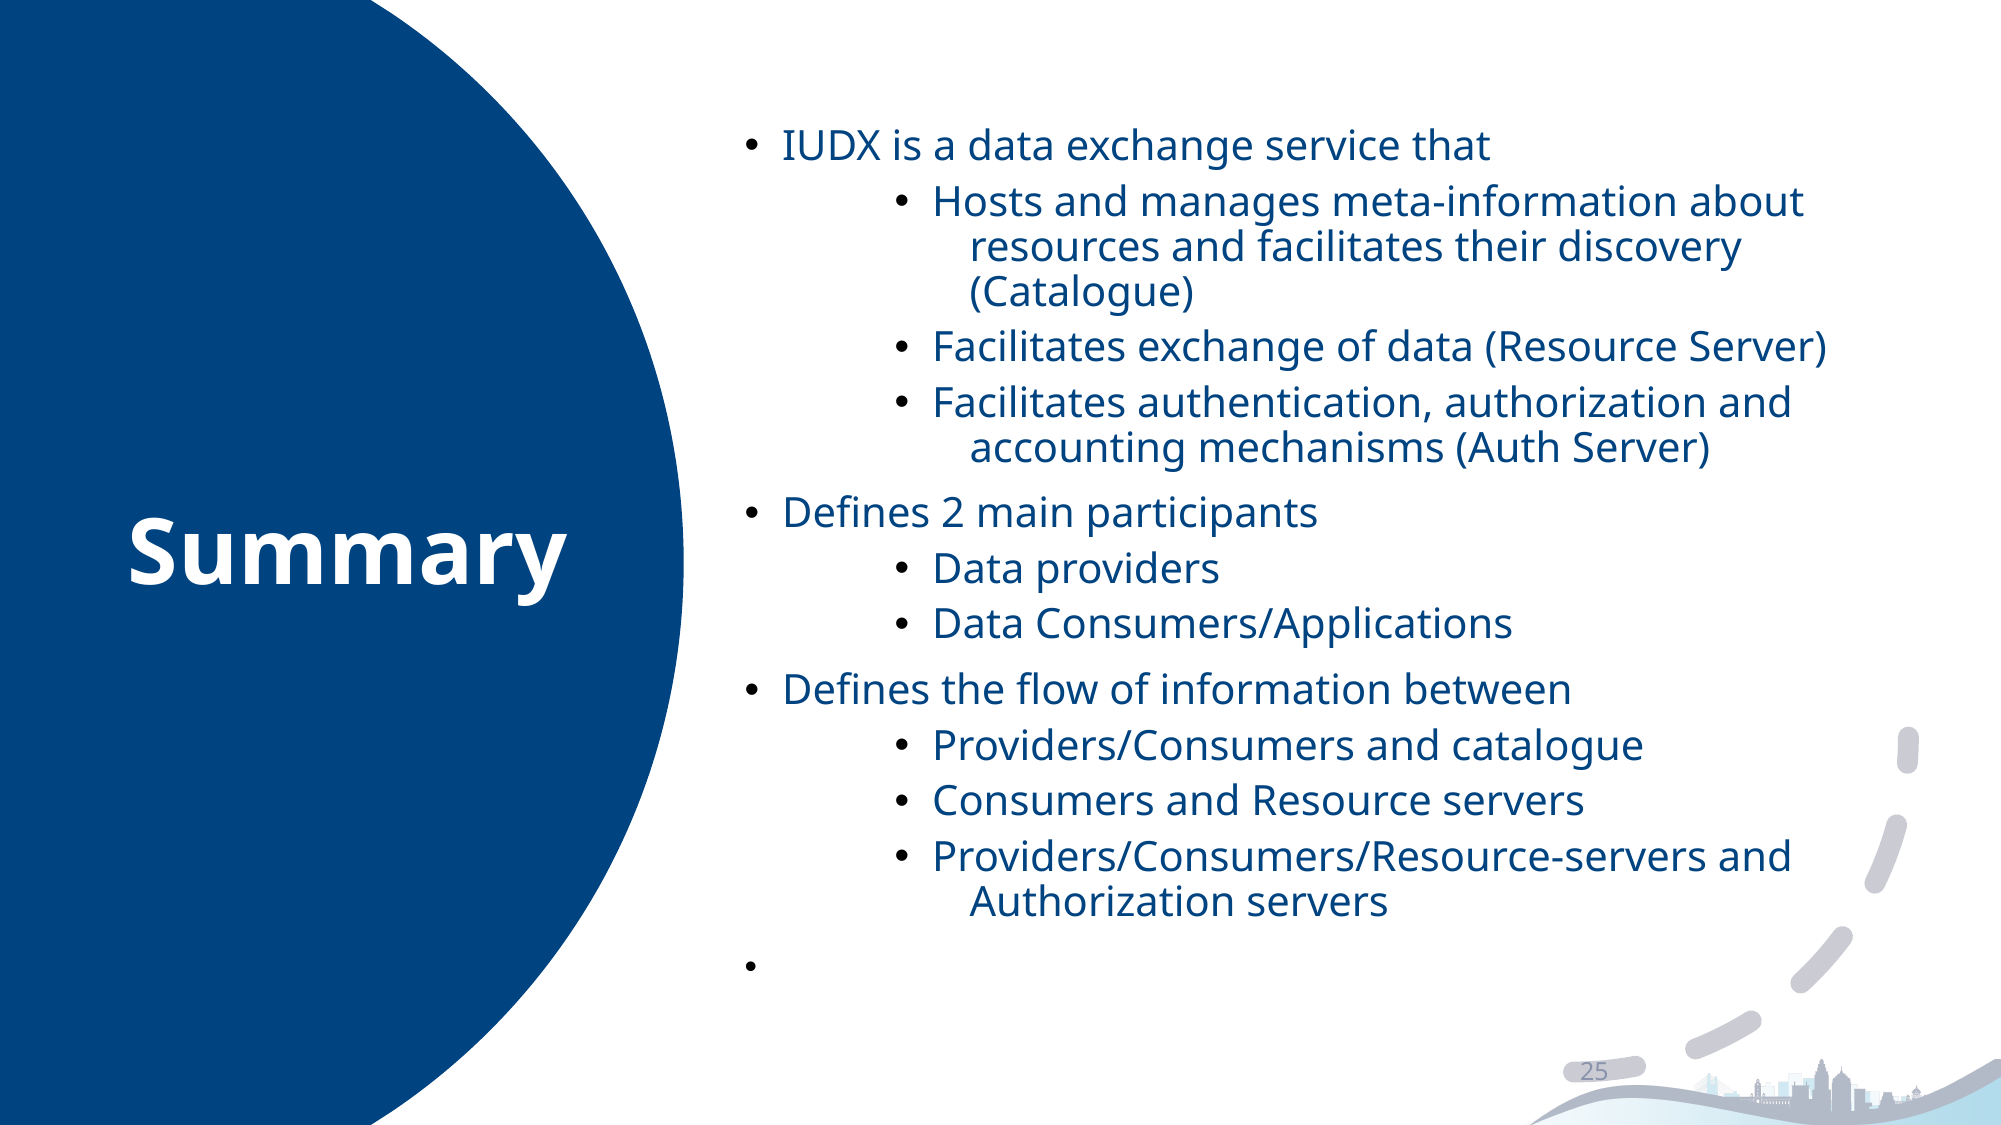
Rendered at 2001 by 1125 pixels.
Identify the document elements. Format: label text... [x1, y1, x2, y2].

slide_number [1565, 1042, 1863, 1103]
text_box [0, 0, 578, 1125]
list IUDX is a data exchange service that Hosts and manages meta-information about resources and facilitates their discovery (Catalogue) Facilitates exchange of data (Resource Server) Facilitates authentication, authorization and accounting mechanisms (Auth Server) Defines 2 main participants Data providers Data Consumers/Applications Defines the flow of information between Providers/Consumers and catalogue Consumers and Resource servers Providers/Consumers/Resource-servers and Authorization servers [729, 97, 1863, 1014]
title Summary [112, 189, 638, 922]
text_box [638, 320, 684, 805]
